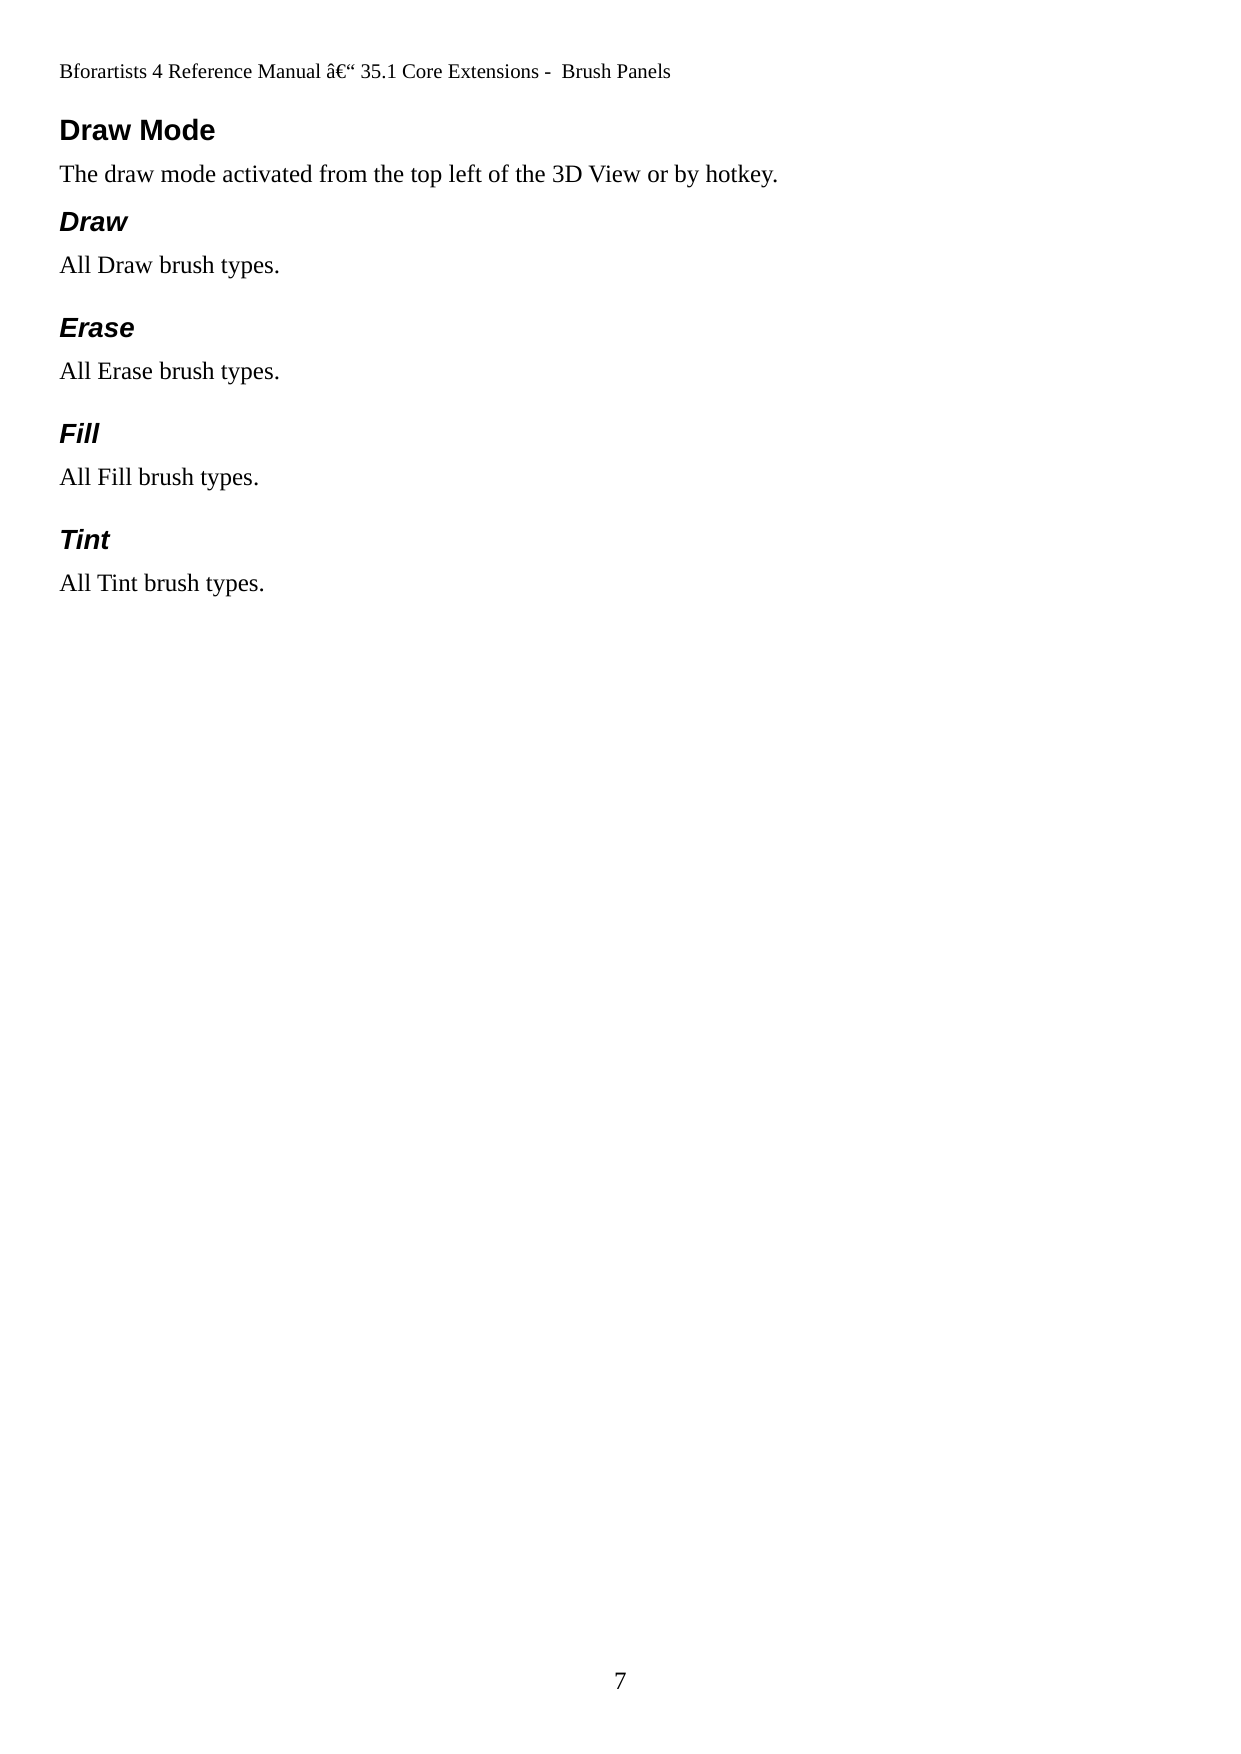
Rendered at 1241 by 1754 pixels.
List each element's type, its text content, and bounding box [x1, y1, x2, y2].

subtitle Tint [59, 524, 1181, 556]
text All Tint brush types. [59, 568, 1181, 597]
text The draw mode activated from the top left of the 3D View or by hotkey. [59, 159, 1181, 188]
subtitle Fill [59, 418, 1181, 449]
text All Erase brush types. [59, 356, 1181, 385]
text All Draw brush types. [59, 250, 1181, 279]
subtitle Draw [59, 206, 1181, 238]
text All Fill brush types. [59, 462, 1181, 491]
subtitle Erase [59, 312, 1181, 344]
subtitle Draw Mode [59, 113, 1181, 146]
